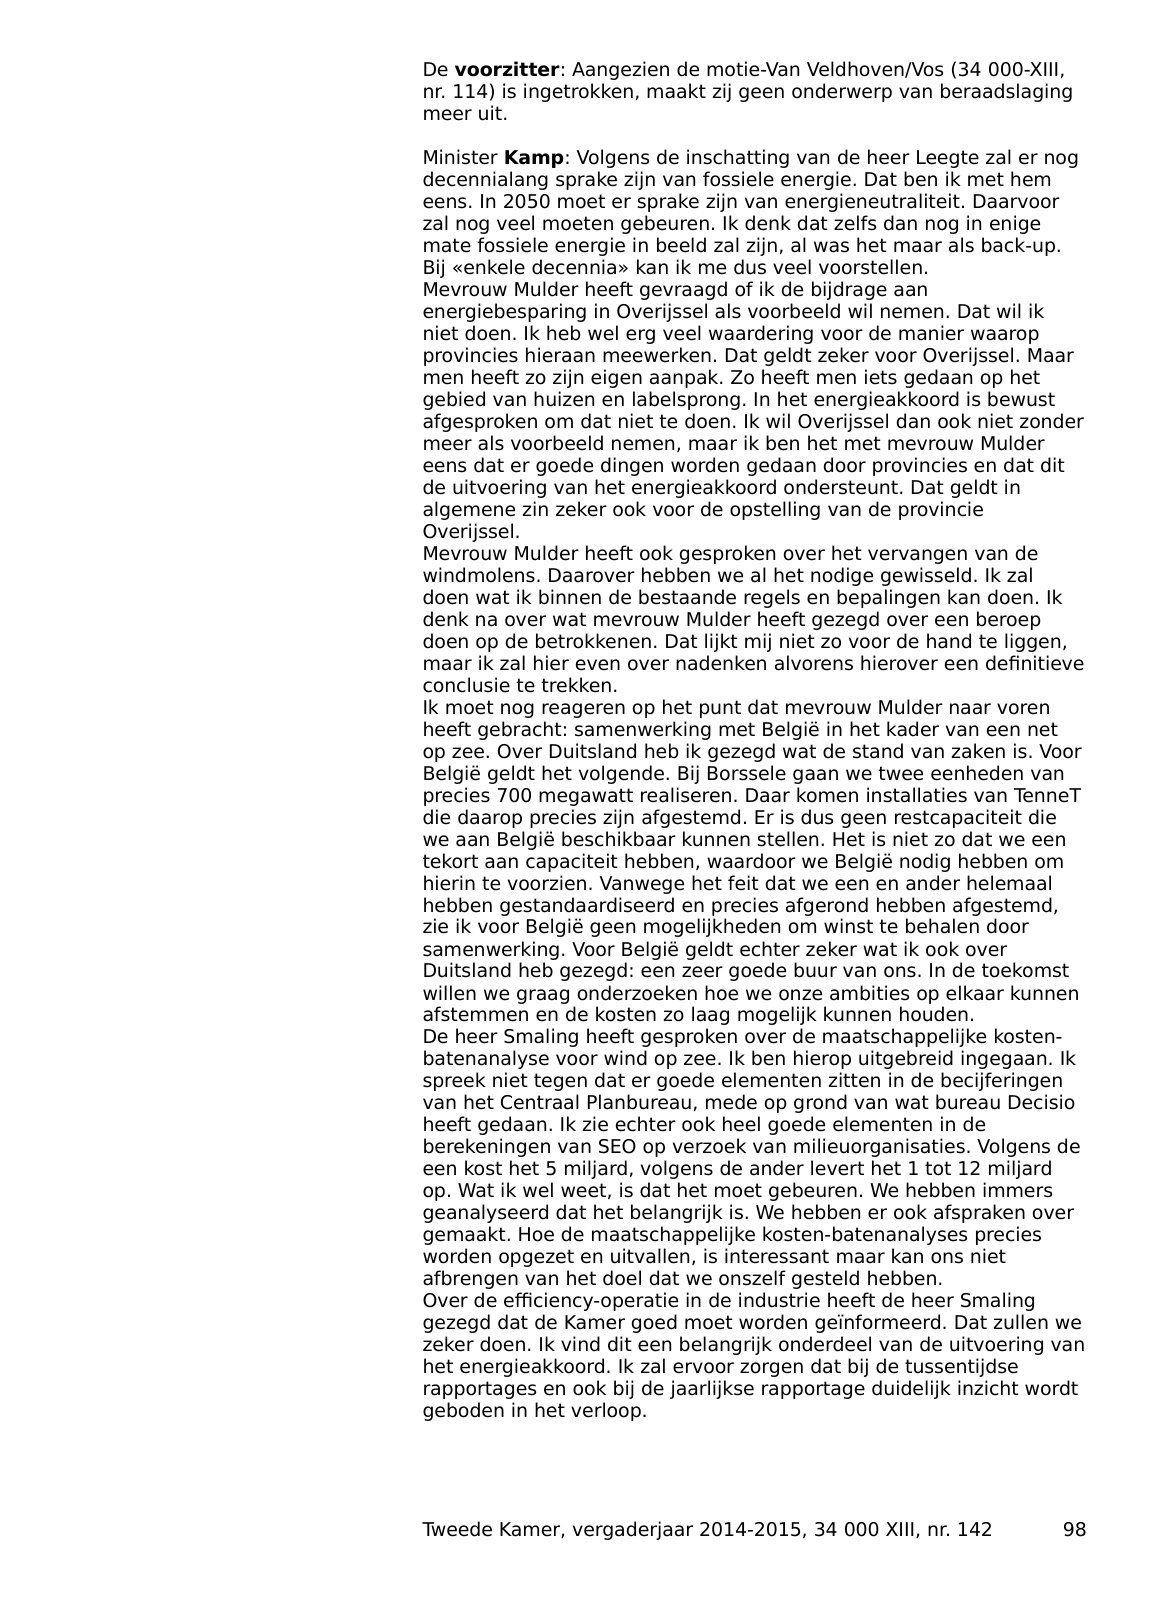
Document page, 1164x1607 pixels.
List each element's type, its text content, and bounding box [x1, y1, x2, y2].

text De heer Smaling heeft gesproken over de maatschappelijke kosten-batenanalyse voor wind op zee. Ik ben hierop uitgebreid ingegaan. Ik spreek niet tegen dat er goede elementen zitten in de becijferingen van het Centraal Planbureau, mede op grond van wat bureau Decisio heeft gedaan. Ik zie echter ook heel goede elementen in de berekeningen van SEO op verzoek van milieuorganisaties. Volgens de een kost het 5 miljard, volgens de ander levert het 1 tot 12 miljard op. Wat ik wel weet, is dat het moet gebeuren. We hebben immers geanalyseerd dat het belangrijk is. We hebben er ook afspraken over gemaakt. Hoe de maatschappelijke kosten-batenanalyses precies worden opgezet en uitvallen, is interessant maar kan ons niet afbrengen van het doel dat we onszelf gesteld hebben. [422, 1026, 1087, 1290]
text Mevrouw Mulder heeft gevraagd of ik de bijdrage aan energiebesparing in Overijssel als voorbeeld wil nemen. Dat wil ik niet doen. Ik heb wel erg veel waardering voor de manier waarop provincies hieraan meewerken. Dat geldt zeker voor Overijssel. Maar men heeft zo zijn eigen aanpak. Zo heeft men iets gedaan op het gebied van huizen en labelsprong. In het energieakkoord is bewust afgesproken om dat niet te doen. Ik wil Overijssel dan ook niet zonder meer als voorbeeld nemen, maar ik ben het met mevrouw Mulder eens dat er goede dingen worden gedaan door provincies en dat dit de uitvoering van het energieakkoord ondersteunt. Dat geldt in algemene zin zeker ook voor de opstelling van de provincie Overijssel. [422, 279, 1087, 543]
text Over de efficiency-operatie in de industrie heeft de heer Smaling gezegd dat de Kamer goed moet worden geïnformeerd. Dat zullen we zeker doen. Ik vind dit een belangrijk onderdeel van de uitvoering van het energieakkoord. Ik zal ervoor zorgen dat bij de tussentijdse rapportages en ook bij de jaarlijkse rapportage duidelijk inzicht wordt geboden in het verloop. [422, 1290, 1087, 1422]
text Minister Kamp: Volgens de inschatting van de heer Leegte zal er nog decennialang sprake zijn van fossiele energie. Dat ben ik met hem eens. In 2050 moet er sprake zijn van energieneutraliteit. Daarvoor zal nog veel moeten gebeuren. Ik denk dat zelfs dan nog in enige mate fossiele energie in beeld zal zijn, al was het maar als back-up. Bij «enkele decennia» kan ik me dus veel voorstellen. [422, 147, 1087, 279]
text Ik moet nog reageren op het punt dat mevrouw Mulder naar voren heeft gebracht: samenwerking met België in het kader van een net op zee. Over Duitsland heb ik gezegd wat de stand van zaken is. Voor België geldt het volgende. Bij Borssele gaan we twee eenheden van precies 700 megawatt realiseren. Daar komen installaties van TenneT die daarop precies zijn afgestemd. Er is dus geen restcapaciteit die we aan België beschikbaar kunnen stellen. Het is niet zo dat we een tekort aan capaciteit hebben, waardoor we België nodig hebben om hierin te voorzien. Vanwege het feit dat we een en ander helemaal hebben gestandaardiseerd en precies afgerond hebben afgestemd, zie ik voor België geen mogelijkheden om winst te behalen door samenwerking. Voor België geldt echter zeker wat ik ook over Duitsland heb gezegd: een zeer goede buur van ons. In de toekomst willen we graag onderzoeken hoe we onze ambities op elkaar kunnen afstemmen en de kosten zo laag mogelijk kunnen houden. [422, 697, 1087, 1026]
text Mevrouw Mulder heeft ook gesproken over het vervangen van de windmolens. Daarover hebben we al het nodige gewisseld. Ik zal doen wat ik binnen de bestaande regels en bepalingen kan doen. Ik denk na over wat mevrouw Mulder heeft gezegd over een beroep doen op de betrokkenen. Dat lijkt mij niet zo voor de hand te liggen, maar ik zal hier even over nadenken alvorens hierover een definitieve conclusie te trekken. [422, 543, 1087, 697]
text De voorzitter: Aangezien de motie-Van Veldhoven/Vos (34 000-XIII, nr. 114) is ingetrokken, maakt zij geen onderwerp van beraadslaging meer uit. [422, 59, 1087, 125]
